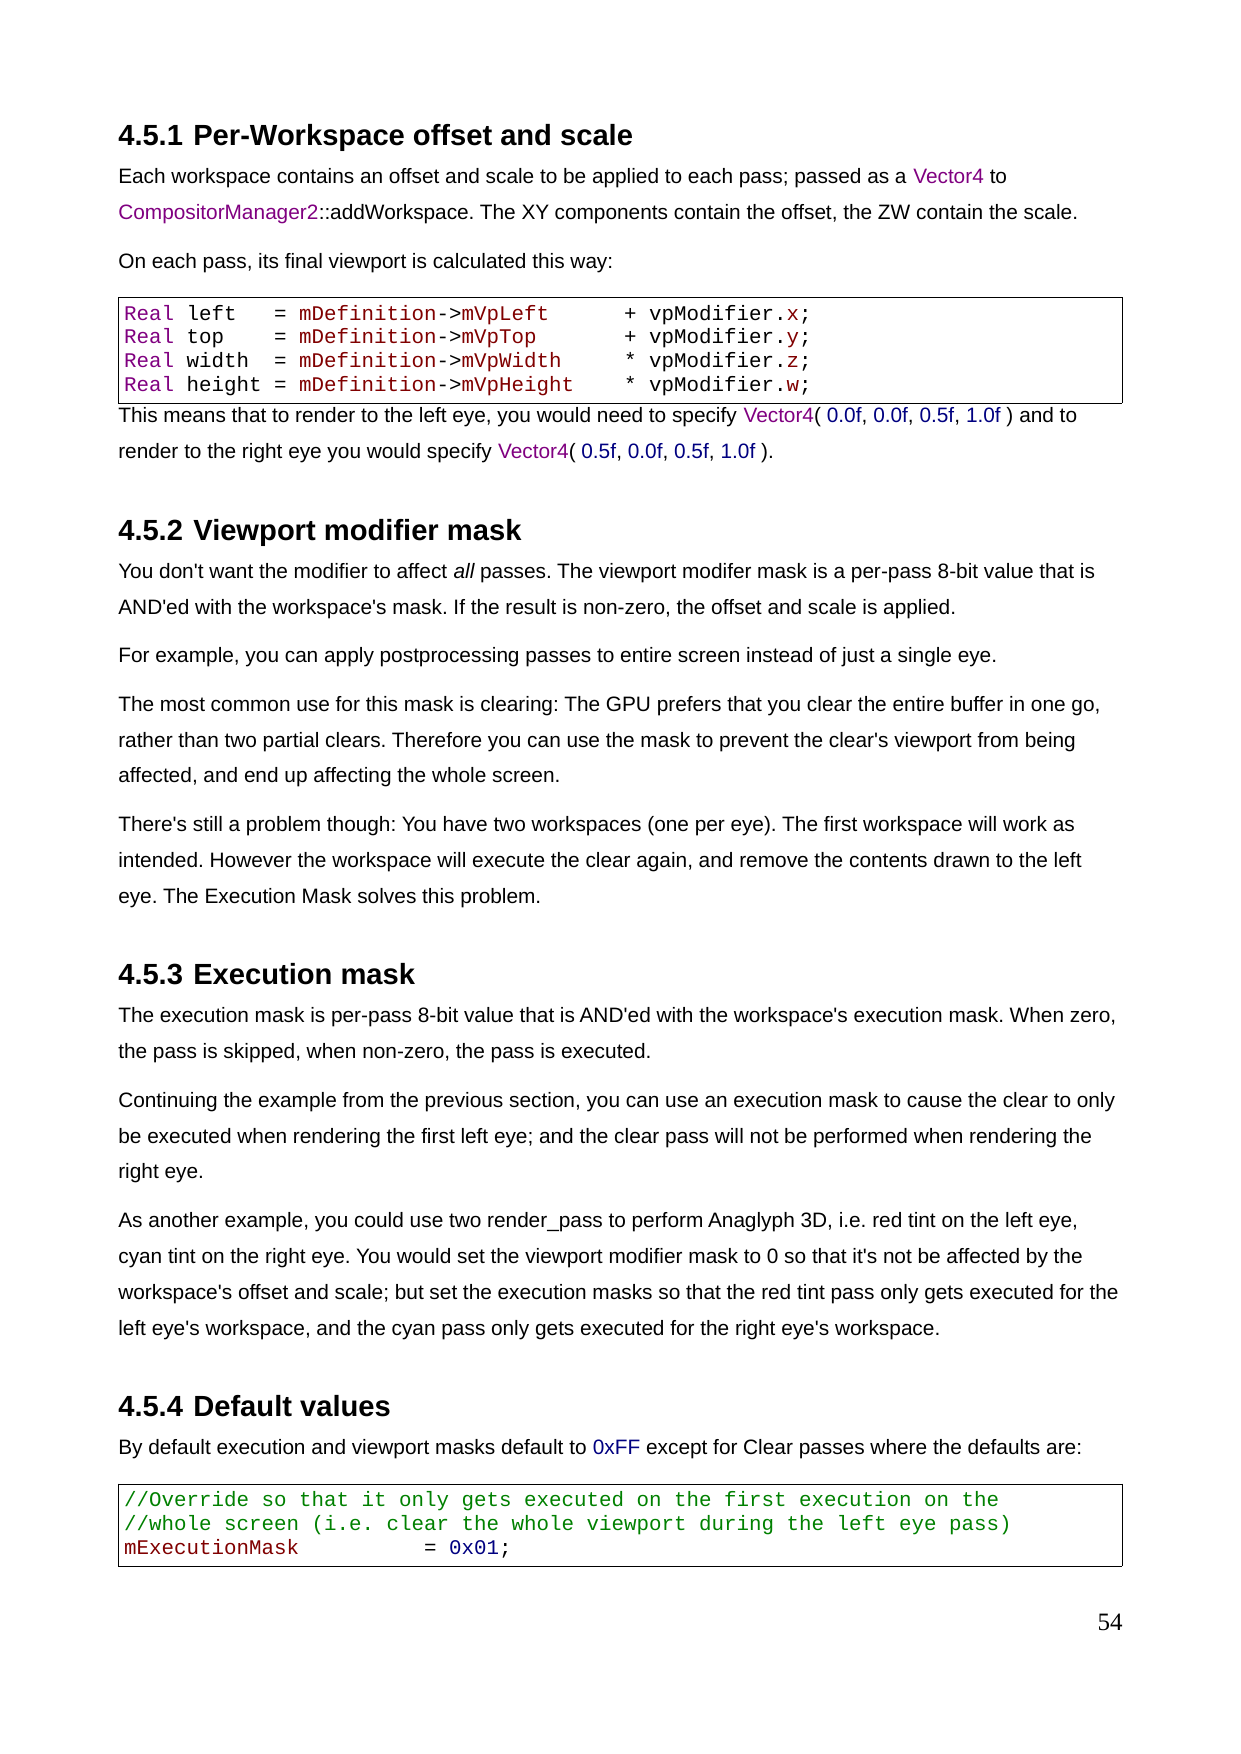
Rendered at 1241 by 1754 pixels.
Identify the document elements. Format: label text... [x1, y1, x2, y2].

text On each pass, its final viewport is calculated this way: [118, 248, 1122, 272]
text For example, you can apply postprocessing passes to entire screen instead of just a single eye. [118, 643, 1122, 667]
subtitle Viewport modifier mask [118, 513, 1122, 546]
text The execution mask is per-pass 8-bit value that is AND'ed with the workspace's execution mask. When zero, the pass is skipped, when non-zero, the pass is executed. [118, 1003, 1122, 1063]
text By default execution and viewport masks default to 0xFF except for Clear passes where the defaults are: [118, 1435, 1122, 1459]
text Each workspace contains an offset and scale to be applied to each pass; passed as a Vector4 to CompositorManager2::addWorkspace. The XY components contain the offset, the ZW contain the scale. [118, 164, 1122, 224]
text There's still a problem though: You have two workspaces (one per eye). The first workspace will work as intended. However the workspace will execute the clear again, and remove the contents drawn to the left eye. The Execution Mask solves this problem. [118, 812, 1122, 908]
text Continuing the example from the previous section, you can use an execution mask to cause the clear to only be executed when rendering the first left eye; and the clear pass will not be performed when rendering the right eye. [118, 1087, 1122, 1183]
subtitle Default values [118, 1389, 1122, 1423]
subtitle Per-Workspace offset and scale [118, 118, 1122, 152]
table_header Real left = mDefinition->mVpLeft + vpModifier.x; Real top = mDefinition->mVpTop + vpModifier.y; Real width = mDefinition->mVpWidth * vpModifier.z; Real height = mDefinition->mVpHeight * vpModifier.w; [119, 298, 1122, 403]
text You don't want the modifier to affect all passes. The viewport modifer mask is a per-pass 8-bit value that is AND'ed with the workspace's mask. If the result is non-zero, the offset and scale is applied. [118, 559, 1122, 618]
text This means that to render to the left eye, you would need to specify Vector4( 0.0f, 0.0f, 0.5f, 1.0f ) and to render to the right eye you would specify Vector4( 0.5f, 0.0f, 0.5f, 1.0f ). [118, 404, 1122, 463]
text As another example, you could use two render_pass to perform Anaglyph 3D, i.e. red tint on the left eye, cyan tint on the right eye. You would set the viewport modifier mask to 0 so that it's not be affected by the workspace's offset and scale; but set the execution masks so that the red tint pass only gets executed for the left eye's workspace, and the cyan pass only gets executed for the right eye's workspace. [118, 1208, 1122, 1339]
table_header //Override so that it only gets executed on the first execution on the //whole screen (i.e. clear the whole viewport during the left eye pass) mExecutionMask = 0x01; [119, 1485, 1122, 1566]
text The most common use for this mask is clearing: The GPU prefers that you clear the entire buffer in one go, rather than two partial clears. Therefore you can use the mask to prevent the clear's viewport from being affected, and end up affecting the whole screen. [118, 691, 1122, 787]
subtitle Execution mask [118, 957, 1122, 991]
